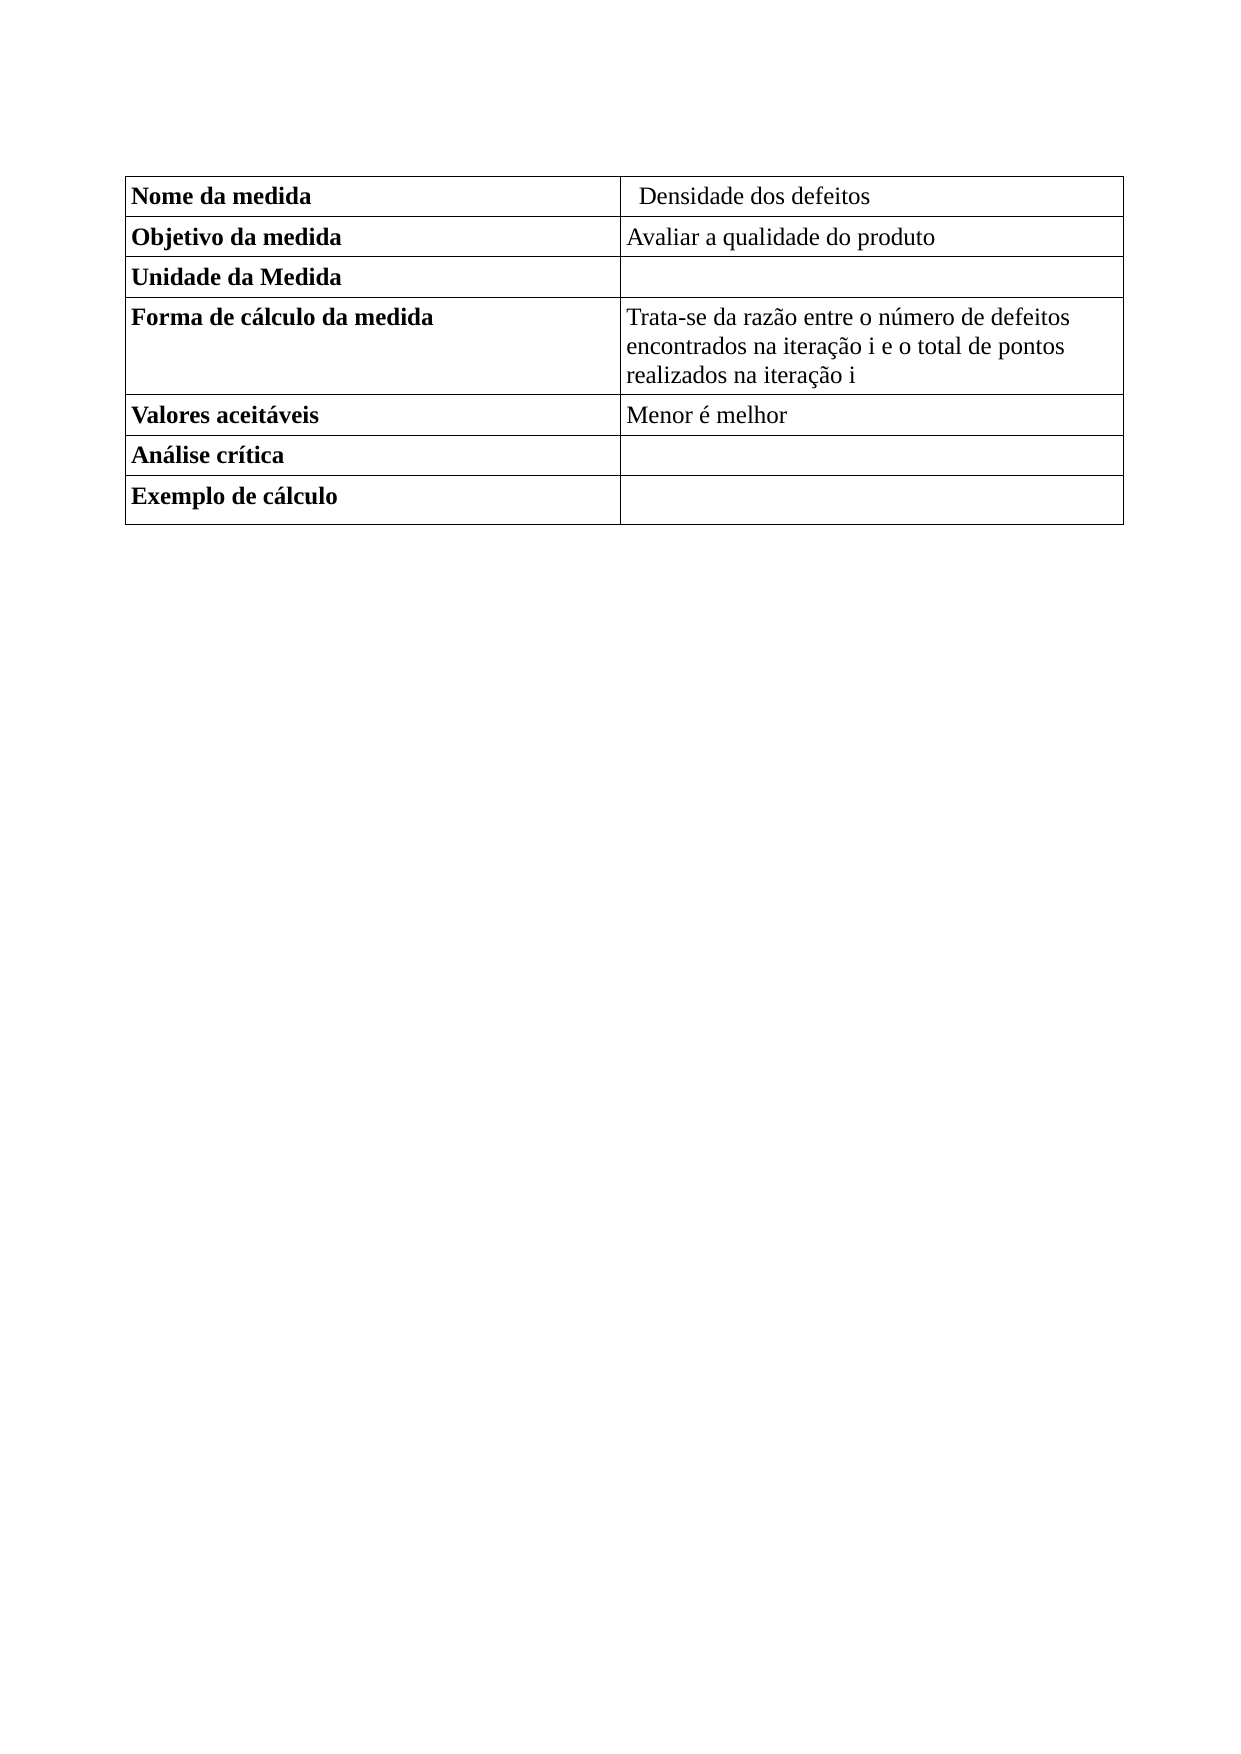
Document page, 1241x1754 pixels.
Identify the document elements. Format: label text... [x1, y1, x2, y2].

table_cell Trata-se da razão entre o número de defeitos encontrados na iteração i e o total de pontos realizados na iteração i [621, 298, 1123, 394]
table_cell Forma de cálculo da medida [126, 298, 620, 394]
table_cell Avaliar a qualidade do produto [621, 217, 1123, 256]
table_cell Unidade da Medida [126, 257, 620, 297]
table_cell Exemplo de cálculo [126, 476, 620, 524]
table_header Densidade dos defeitos [621, 177, 1123, 216]
table_cell Valores aceitáveis [126, 395, 620, 435]
table_cell [621, 436, 1123, 475]
table_cell [621, 257, 1123, 297]
table_cell Objetivo da medida [126, 217, 620, 256]
table_cell [621, 476, 1123, 524]
table_cell Análise crítica [126, 436, 620, 475]
table_cell Menor é melhor [621, 395, 1123, 435]
table_header Nome da medida [126, 177, 620, 216]
